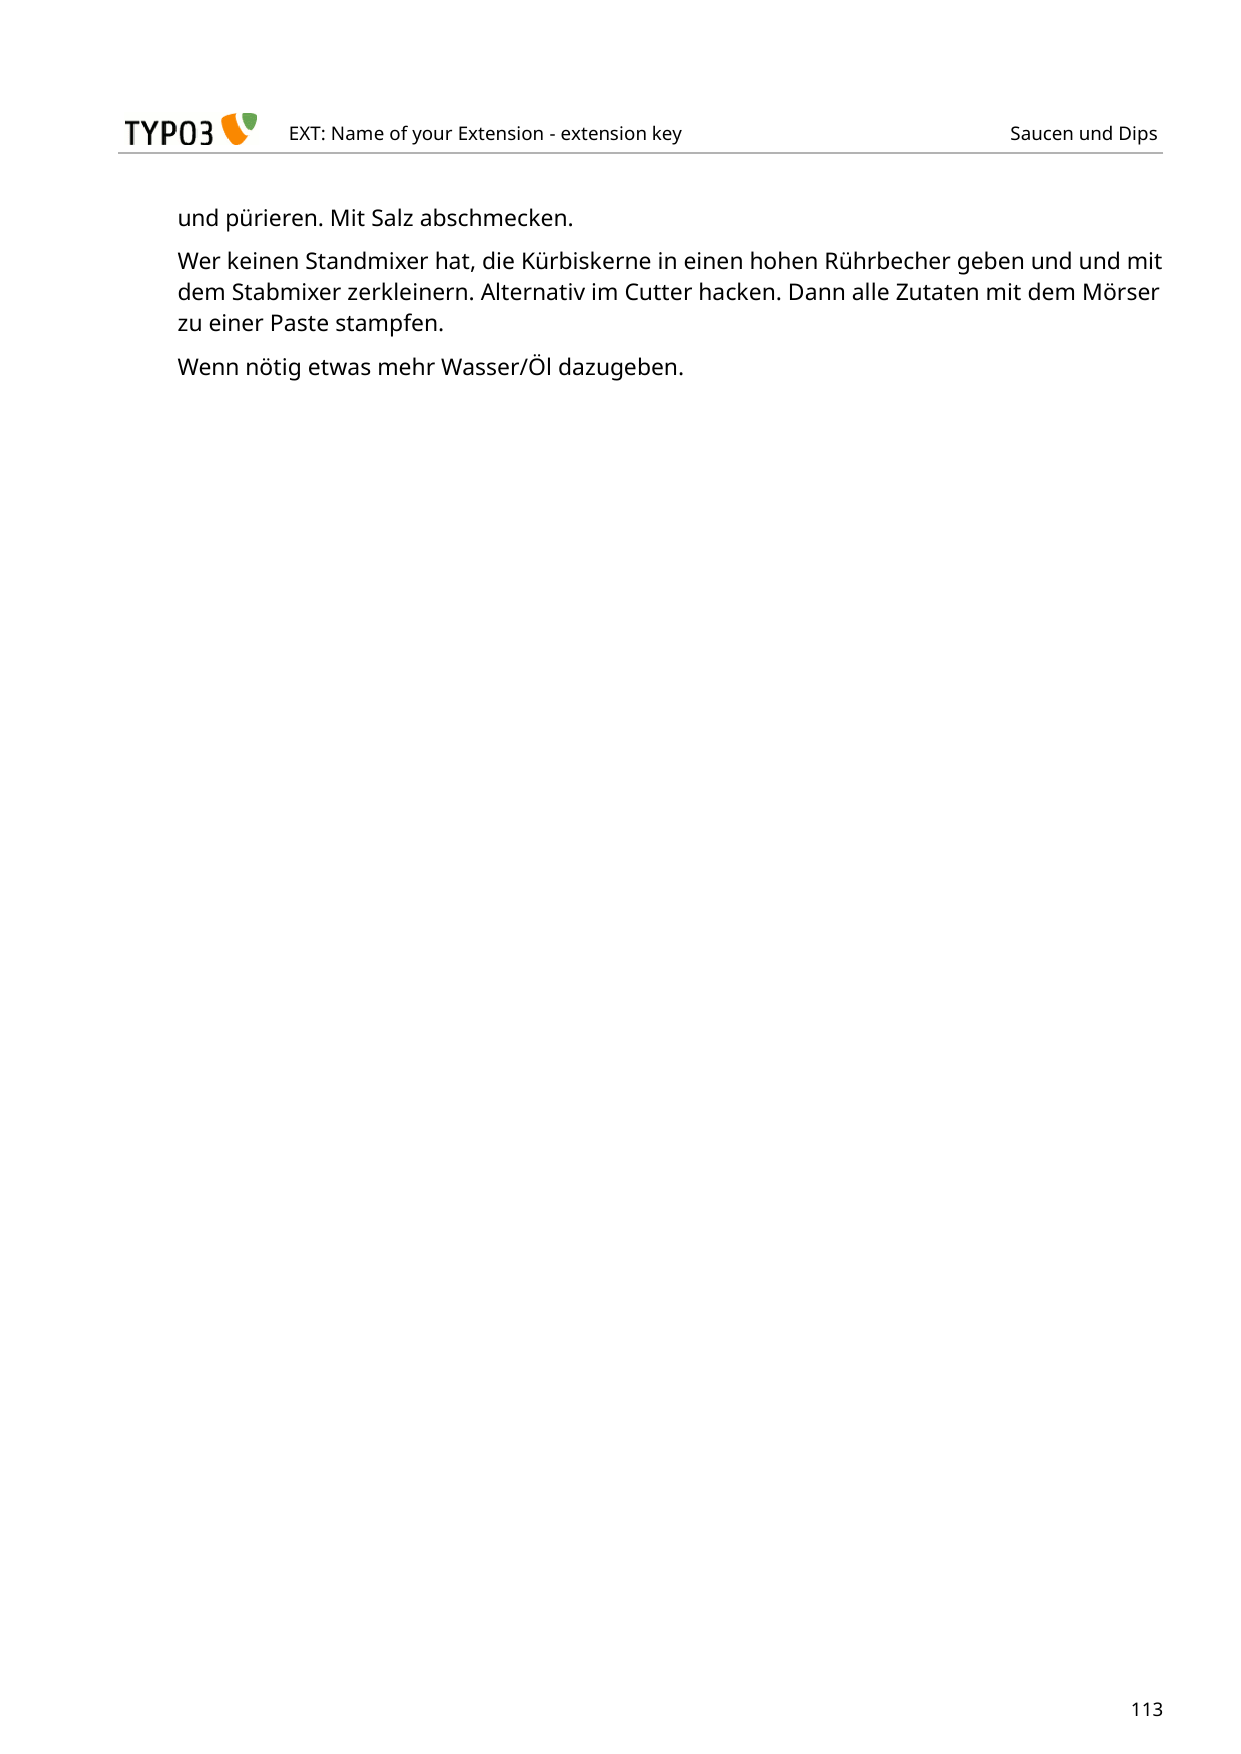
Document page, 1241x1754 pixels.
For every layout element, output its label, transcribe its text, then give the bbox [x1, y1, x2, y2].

picture [124, 112, 260, 145]
text Wer keinen Standmixer hat, die Kürbiskerne in einen hohen Rührbecher geben und und mit dem Stabmixer zerkleinern. Alternativ im Cutter hacken. Dann alle Zutaten mit dem Mörser zu einer Paste stampfen. [177, 245, 1163, 338]
text und pürieren. Mit Salz abschmecken. [177, 202, 1163, 233]
text Wenn nötig etwas mehr Wasser/Öl dazugeben. [177, 351, 1163, 382]
